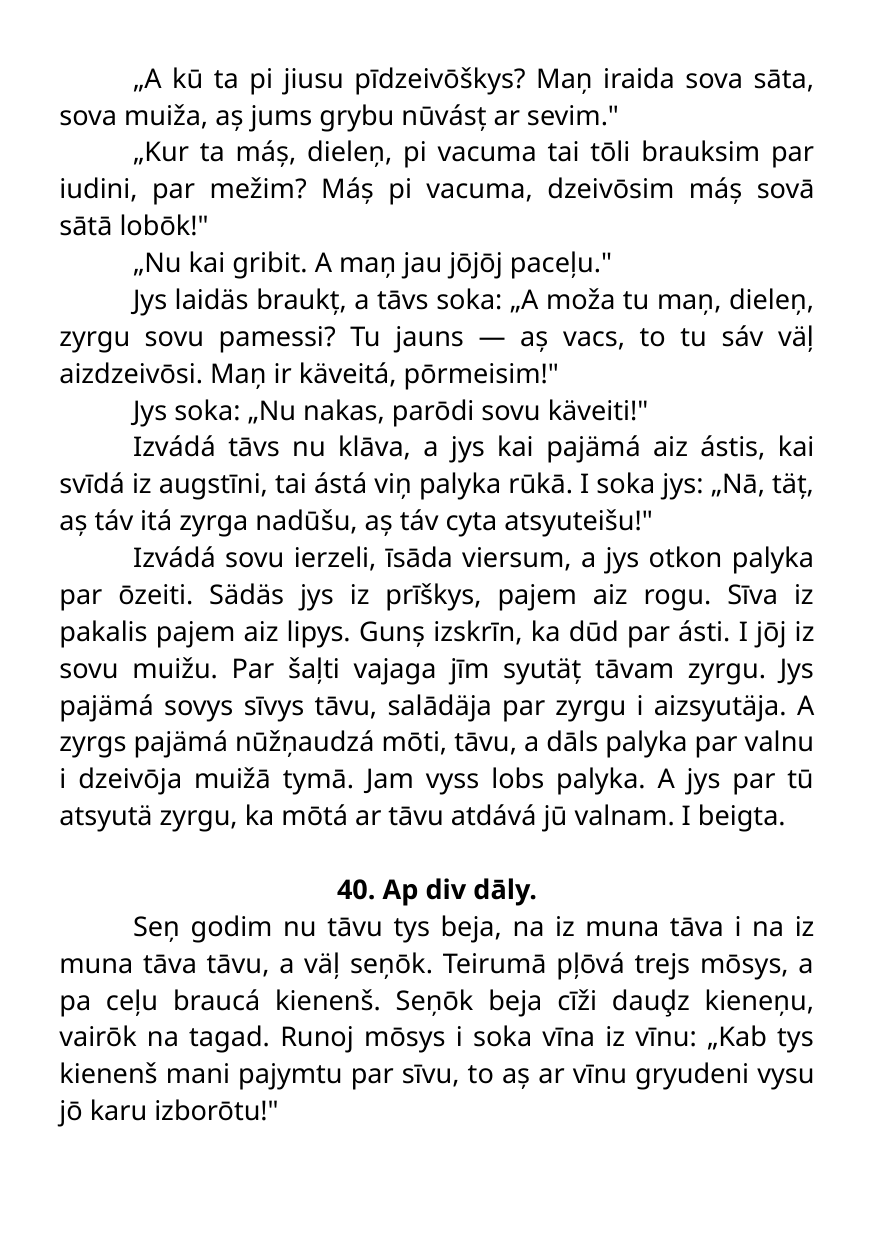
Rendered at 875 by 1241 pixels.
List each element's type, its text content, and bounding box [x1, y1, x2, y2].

text Seņ godim nu tāvu tys beja, na iz muna tāva i na iz muna tāva tāvu, a väļ seņōk. Teirumā pļōvá trejs mōsys, a pa ceļu braucá kienenš. Seņōk beja cīži dauḑz kieneņu, vairōk na tagad. Runoj mōsys i soka vīna iz vīnu: „Kab tys kienenš mani pajymtu par sīvu, to aș ar vīnu gryudeni vysu jō karu izborōtu!" [59, 907, 815, 1128]
text „Kur ta máș, dieleņ, pi vacuma tai tōli brauksim par iudini, par mežim? Máș pi vacuma, dzeivōsim máș sovā sātā lobōk!" [59, 133, 815, 243]
text Izvádá sovu ierzeli, īsāda viersum, a jys otkon palyka par ōzeiti. Sädäs jys iz prīškys, pajem aiz rogu. Sīva iz pakalis pajem aiz lipys. Gunș izskrīn, ka dūd par ásti. I jōj iz sovu muižu. Par šaļti vajaga jīm syutäț tāvam zyrgu. Jys pajämá sovys sīvys tāvu, salādäja par zyrgu i aizsyutäja. A zyrgs pajämá nūžņaudzá mōti, tāvu, a dāls palyka par valnu i dzeivōja muižā tymā. Jam vyss lobs palyka. A jys par tū atsyutä zyrgu, ka mōtá ar tāvu atdává jū valnam. I beigta. [59, 538, 815, 833]
text Jys soka: „Nu nakas, parōdi sovu käveiti!" [59, 391, 815, 428]
text Izvádá tāvs nu klāva, a jys kai pajämá aiz ástis, kai svīdá iz augstīni, tai ástá viņ palyka rūkā. I soka jys: „Nā, täț, aș táv itá zyrga nadūšu, aș táv cyta atsyuteišu!" [59, 428, 815, 538]
text „A kū ta pi jiusu pīdzeivōškys? Maņ iraida sova sāta, sova muiža, aș jums grybu nūvásț ar sevim." [59, 59, 815, 133]
text „Nu kai gribit. A maņ jau jōjōj paceļu." [59, 243, 815, 280]
text 40. Ap div dāly. [59, 870, 815, 907]
text Jys laidäs braukț, a tāvs soka: „A moža tu maņ, dieleņ, zyrgu sovu pamessi? Tu jauns — aș vacs, to tu sáv väļ aizdzeivōsi. Maņ ir käveitá, pōrmeisim!" [59, 280, 815, 391]
